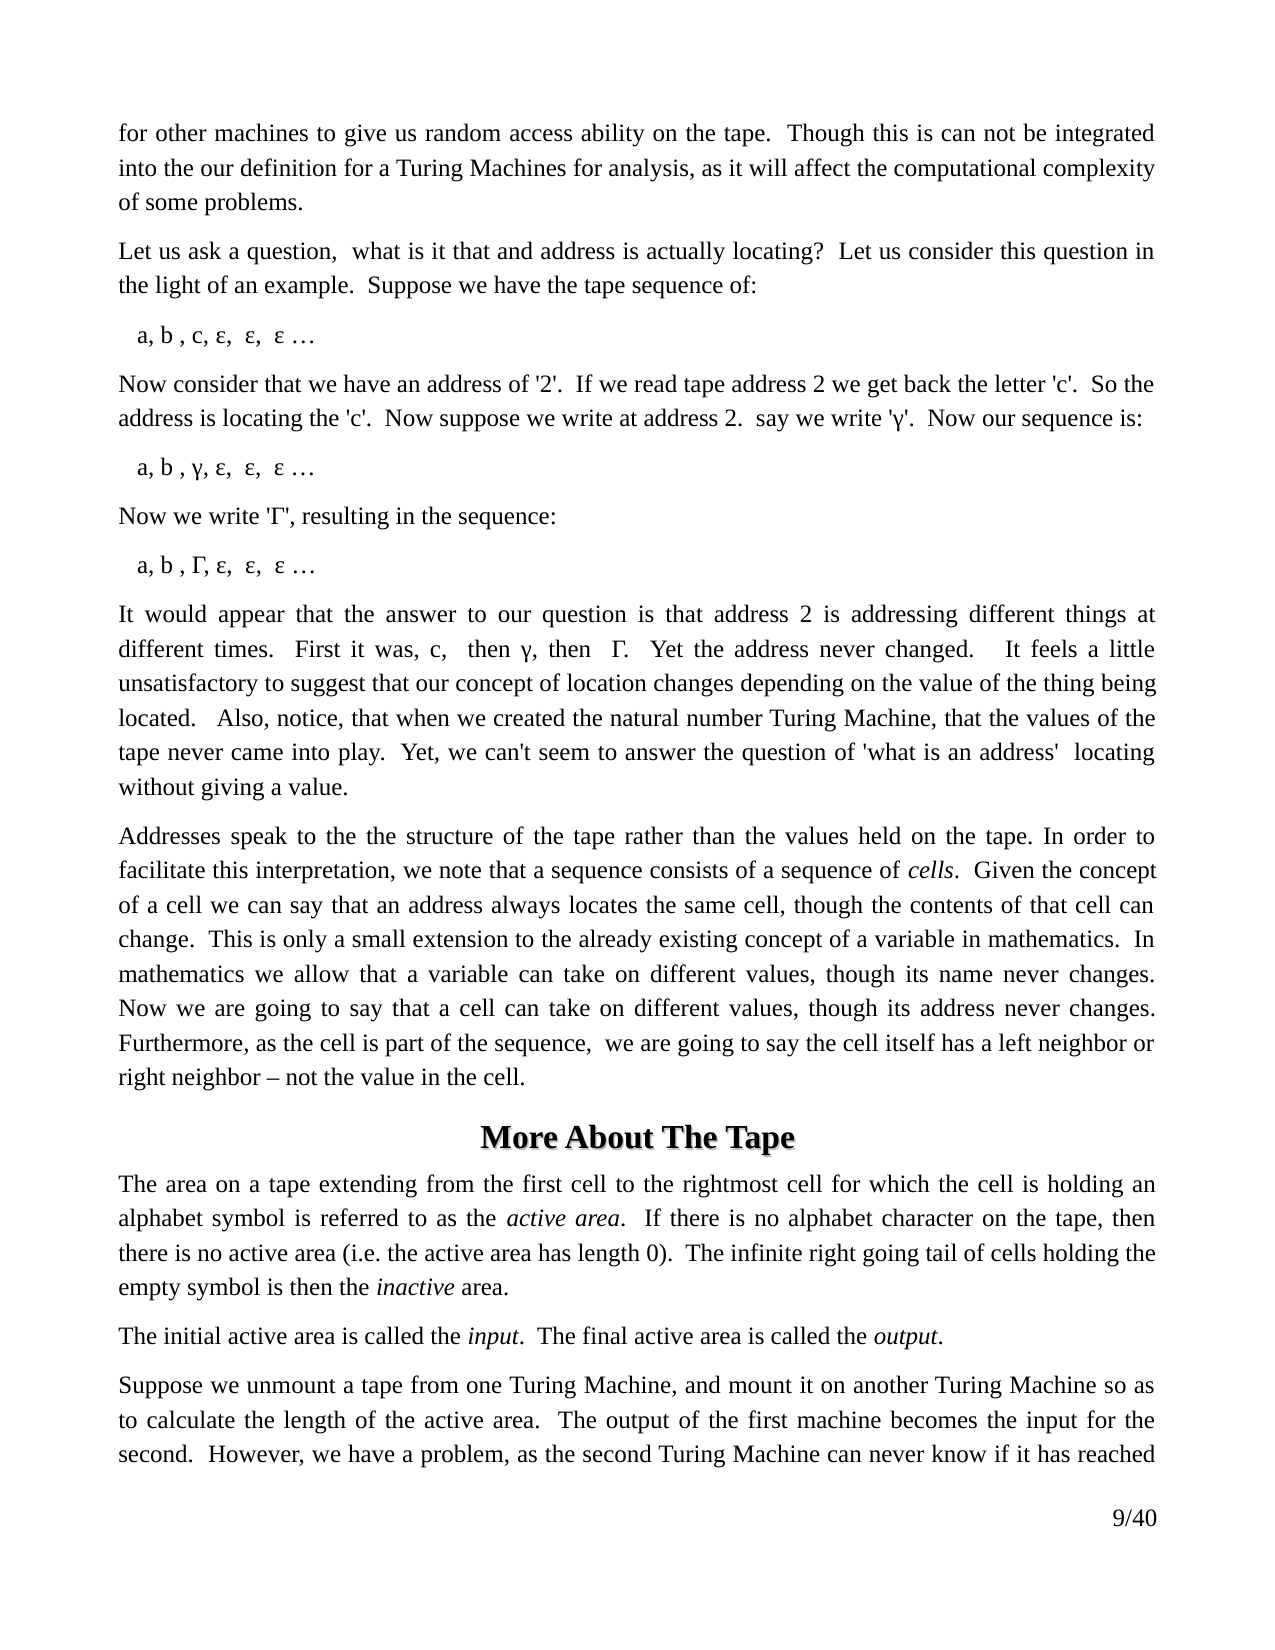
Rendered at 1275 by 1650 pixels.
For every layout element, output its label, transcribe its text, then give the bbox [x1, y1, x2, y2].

text Suppose we unmount a tape from one Turing Machine, and mount it on another Turing Machine so as to calculate the length of the active area. The output of the first machine becomes the input for the second. However, we have a problem, as the second Turing Machine can never know if it has reached [118, 1370, 1157, 1468]
text a, b , c, ε, ε, ε … [118, 320, 1157, 348]
subtitle More About The Tape [118, 1118, 1157, 1156]
text The area on a tape extending from the first cell to the rightmost cell for which the cell is holding an alphabet symbol is referred to as the active area. If there is no alphabet character on the tape, then there is no active area (i.e. the active area has length 0). The infinite right going tail of cells holding the empty symbol is then the inactive area. [118, 1169, 1157, 1301]
text Now consider that we have an address of '2'. If we read tape address 2 we get back the letter 'c'. So the address is locating the 'c'. Now suppose we write at address 2. say we write 'γ'. Now our sequence is: [118, 369, 1157, 432]
text a, b , Г, ε, ε, ε … [118, 550, 1157, 579]
text for other machines to give us random access ability on the tape. Though this is can not be integrated into the our definition for a Turing Machines for analysis, as it will affect the computational complexity of some problems. [118, 118, 1157, 216]
text Now we write 'Г', resulting in the sequence: [118, 501, 1157, 530]
text Let us ask a question, what is it that and address is actually locating? Let us consider this question in the light of an example. Suppose we have the tape sequence of: [118, 236, 1157, 299]
text a, b , γ, ε, ε, ε … [118, 452, 1157, 481]
text It would appear that the answer to our question is that address 2 is addressing different things at different times. First it was, c, then γ, then Г. Yet the address never changed. It feels a little unsatisfactory to suggest that our concept of location changes depending on the value of the thing being located. Also, notice, that when we created the natural number Turing Machine, that the values of the tape never came into play. Yet, we can't seem to answer the question of 'what is an address' locating without giving a value. [118, 599, 1157, 801]
text Addresses speak to the the structure of the tape rather than the values held on the tape. In order to facilitate this interpretation, we note that a sequence consists of a sequence of cells. Given the concept of a cell we can say that an address always locates the same cell, though the contents of that cell can change. This is only a small extension to the already existing concept of a variable in mathematics. In mathematics we allow that a variable can take on different values, though its name never changes. Now we are going to say that a cell can take on different values, though its address never changes. Furthermore, as the cell is part of the sequence, we are going to say the cell itself has a left neighbor or right neighbor – not the value in the cell. [118, 821, 1157, 1091]
text The initial active area is called the input. The final active area is called the output. [118, 1321, 1157, 1350]
